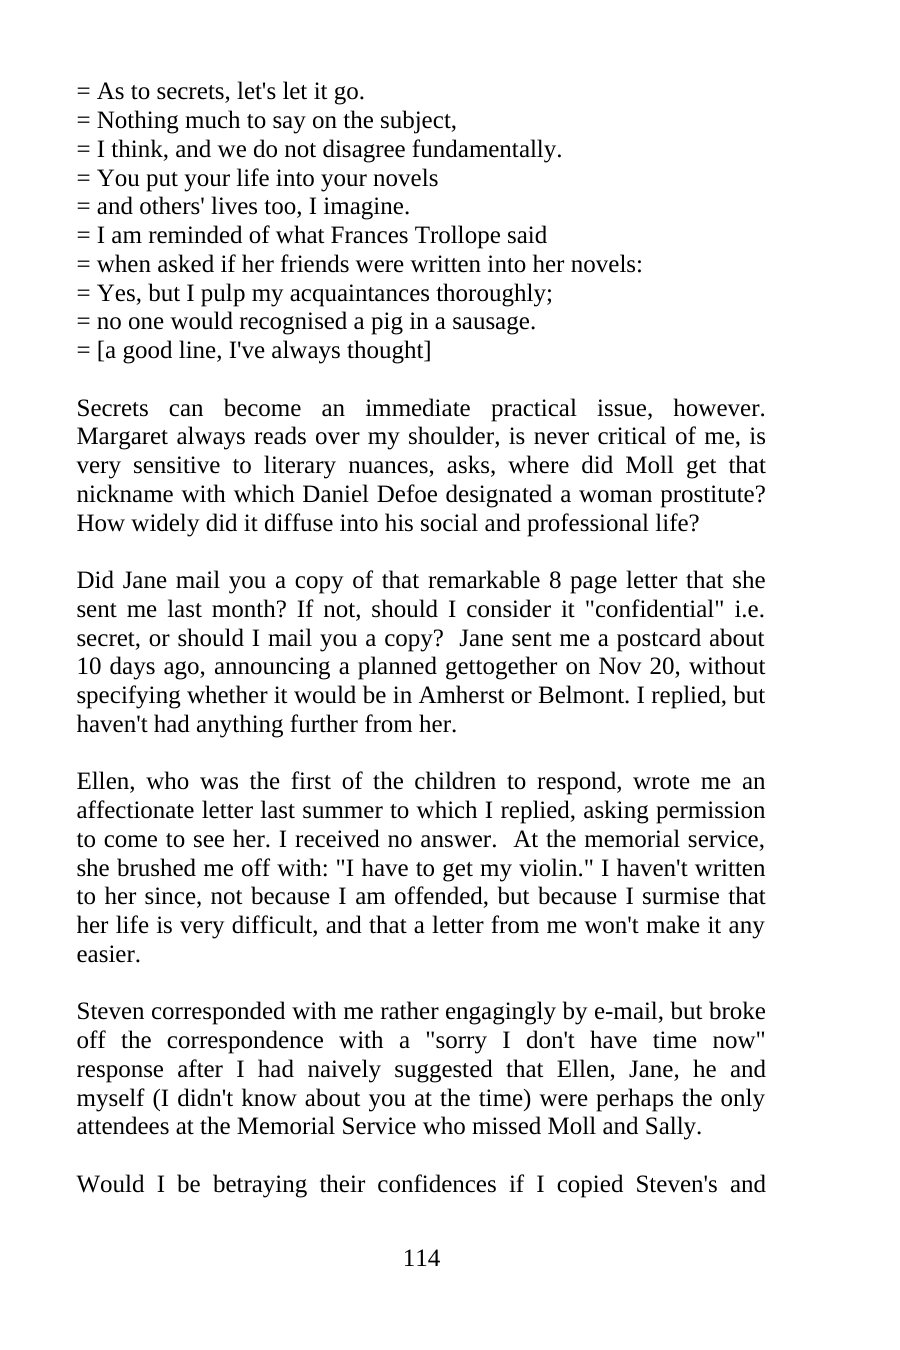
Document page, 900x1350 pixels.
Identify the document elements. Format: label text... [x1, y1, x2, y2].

text = Nothing much to say on the subject, [76, 105, 766, 134]
text = I think, and we do not disagree fundamentally. [76, 134, 766, 163]
text = when asked if her friends were written into her novels: [76, 249, 766, 278]
text = no one would recognised a pig in a sausage. [76, 306, 766, 335]
text = I am reminded of what Frances Trollope said [76, 220, 766, 249]
text Ellen, who was the first of the children to respond, wrote me an affectionate letter last summer to which I replied, asking permission to come to see her. I received no answer. At the memorial service, she brushed me off with: "I have to get my violin." I haven't written to her since, not because I am offended, but because I surmise that her life is very difficult, and that a letter from me won't make it any easier. [76, 766, 766, 968]
text = You put your life into your novels [76, 163, 766, 191]
text Did Jane mail you a copy of that remarkable 8 page letter that she sent me last month? If not, should I consider it "confidential" i.e. secret, or should I mail you a copy? Jane sent me a postcard about 10 days ago, announcing a planned gettogether on Nov 20, without specifying whether it would be in Amherst or Belmont. I replied, but haven't had anything further from her. [76, 565, 766, 738]
text = As to secrets, let's let it go. [76, 76, 766, 105]
text Steven corresponded with me rather engagingly by e-mail, but broke off the correspondence with a "sorry I don't have time now" response after I had naively suggested that Ellen, Jane, he and myself (I didn't know about you at the time) were perhaps the only attendees at the Memorial Service who missed Moll and Sally. [76, 996, 766, 1140]
text Would I be betraying their confidences if I copied Steven's and [76, 1169, 766, 1198]
text = Yes, but I pulp my acquaintances thoroughly; [76, 278, 766, 306]
text = [a good line, I've always thought] [76, 335, 766, 364]
text Secrets can become an immediate practical issue, however. Margaret always reads over my shoulder, is never critical of me, is very sensitive to literary nuances, asks, where did Moll get that nickname with which Daniel Defoe designated a woman prostitute? How widely did it diffuse into his social and professional life? [76, 393, 766, 536]
text = and others' lives too, I imagine. [76, 191, 766, 220]
